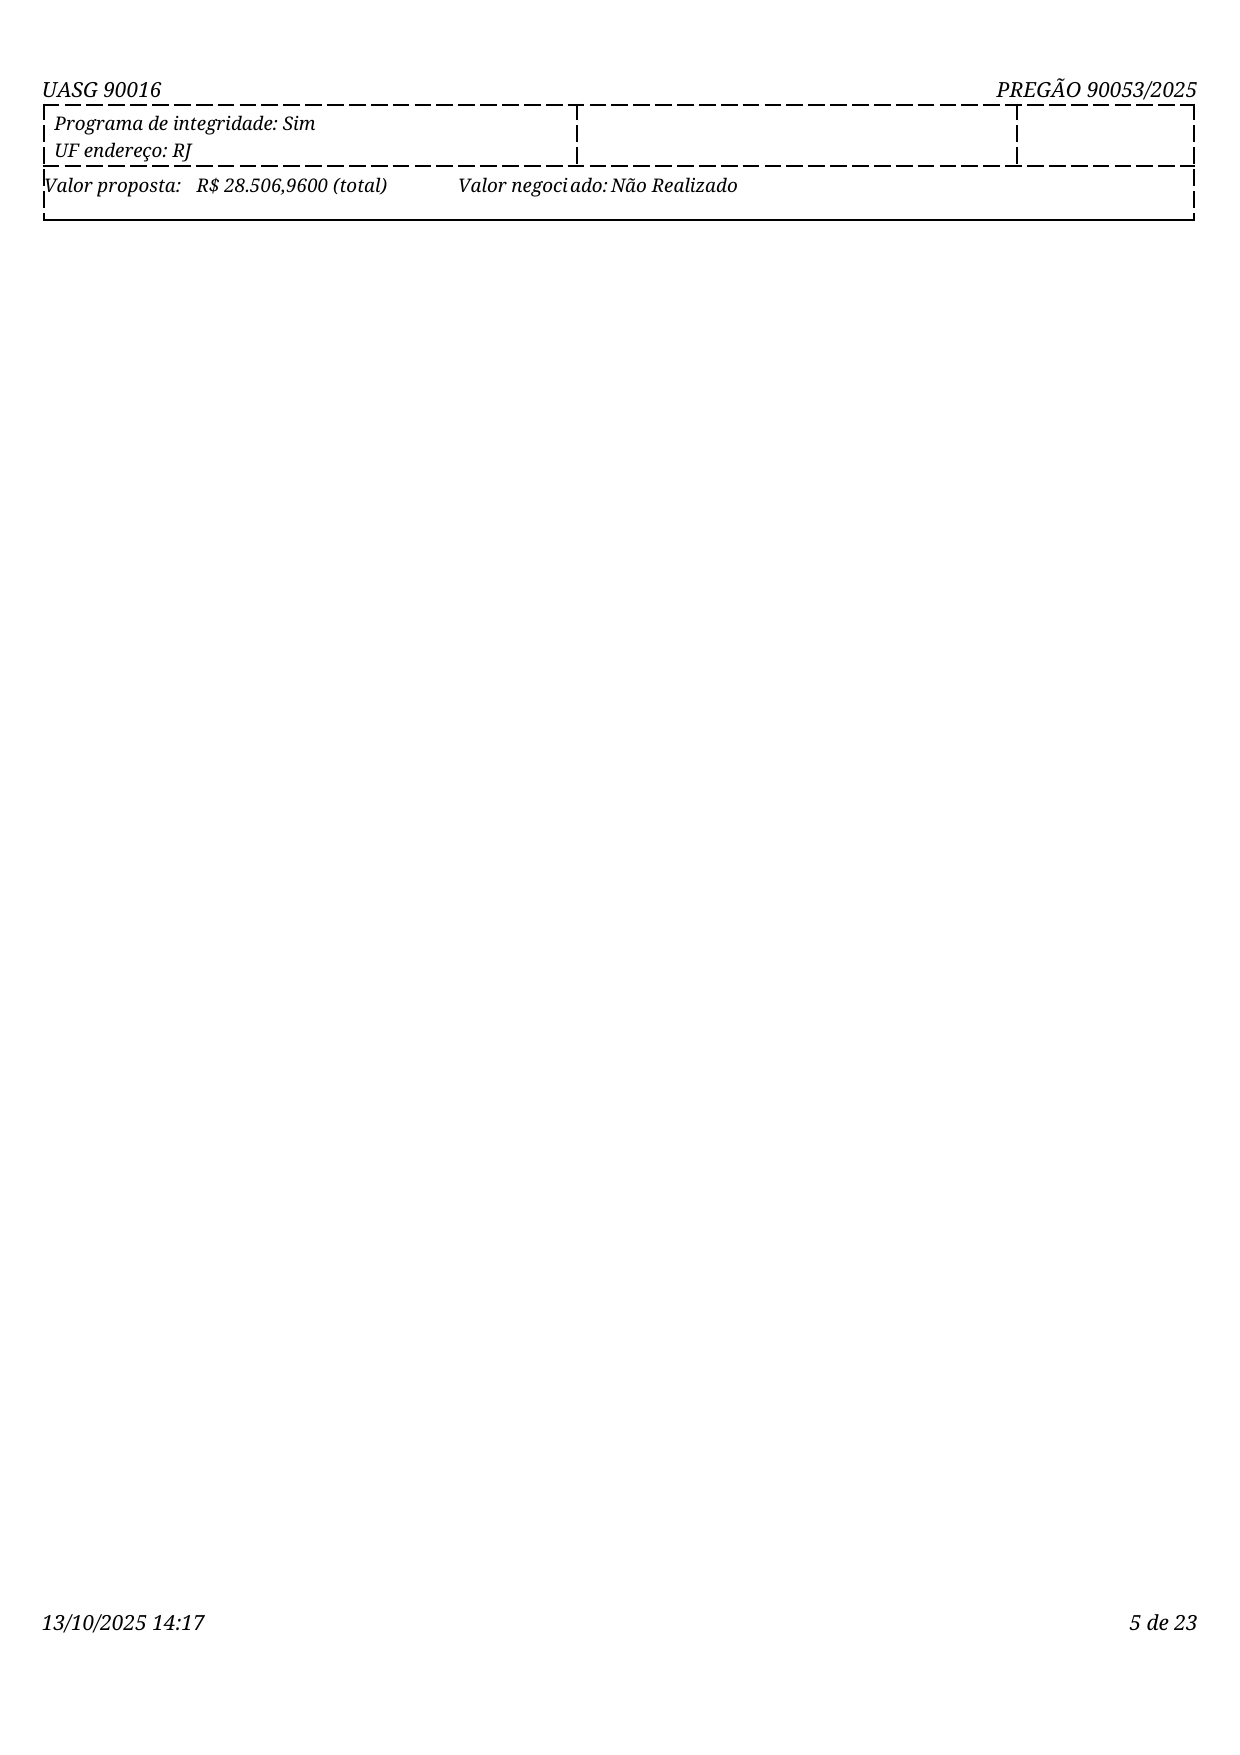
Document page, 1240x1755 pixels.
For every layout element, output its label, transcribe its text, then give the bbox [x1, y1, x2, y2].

table_cell [1017, 104, 1194, 165]
table_cell Valor proposta: R$ 28.506,9600 (total) Valor negoci [44, 165, 577, 218]
table_cell [1017, 165, 1194, 218]
table_cell [835, 104, 1017, 165]
table_cell [835, 165, 1017, 218]
table_cell [577, 104, 835, 165]
table_cell ado: Não Realizado [577, 165, 835, 218]
table_cell Programa de integridade: Sim UF endereço: RJ [44, 104, 577, 165]
